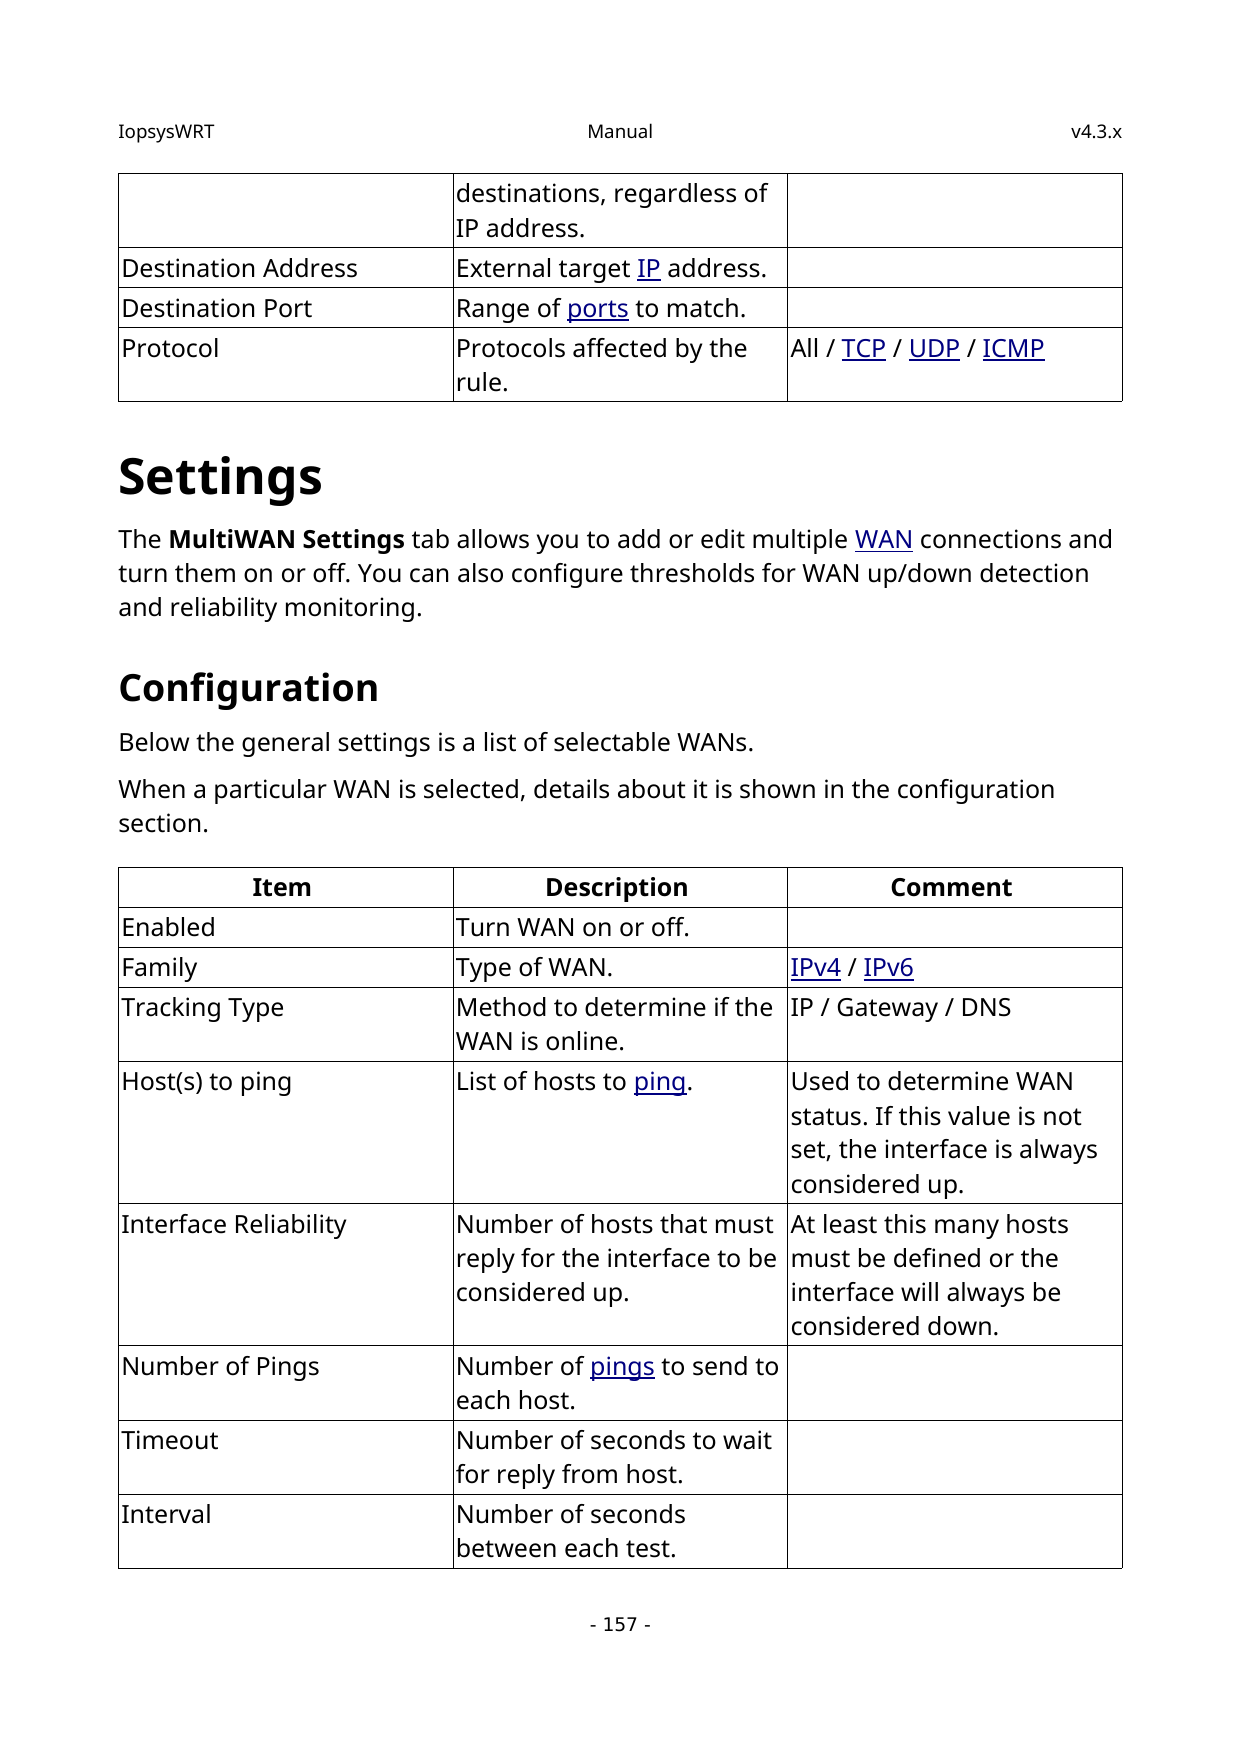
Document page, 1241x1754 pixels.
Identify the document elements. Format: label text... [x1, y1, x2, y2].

table_cell Number of seconds to wait for reply from host. [454, 1421, 787, 1493]
table_cell [788, 248, 1122, 287]
table_cell [788, 1346, 1122, 1419]
table_cell Family [119, 948, 453, 987]
table_cell Enabled [119, 908, 453, 947]
table_cell Turn WAN on or off. [454, 908, 787, 947]
table_cell Protocols affected by the rule. [454, 328, 787, 401]
table_cell Interface Reliability [119, 1204, 453, 1345]
table_cell [788, 174, 1122, 247]
subtitle Settings [118, 441, 1122, 509]
table_cell Interval [119, 1495, 453, 1568]
table_cell [788, 1495, 1122, 1568]
table_cell [788, 1421, 1122, 1493]
text The MultiWAN Settings tab allows you to add or edit multiple WAN connections and turn them on or off. You can also configure thresholds for WAN up/down detection and reliability monitoring. [118, 522, 1122, 624]
text Below the general settings is a list of selectable WANs. [118, 725, 1122, 759]
table_cell Timeout [119, 1421, 453, 1493]
table_cell [788, 288, 1122, 327]
table_cell destinations, regardless of IP address. [454, 174, 787, 247]
table_cell IPv4 / IPv6 [788, 948, 1122, 987]
table_header Description [454, 868, 787, 907]
table_cell [119, 174, 453, 247]
table_cell Protocol [119, 328, 453, 401]
table_cell Number of seconds between each test. [454, 1495, 787, 1568]
table_cell Tracking Type [119, 988, 453, 1061]
table_header Comment [788, 868, 1122, 907]
table_cell External target IP address. [454, 248, 787, 287]
table_cell At least this many hosts must be defined or the interface will always be considered down. [788, 1204, 1122, 1345]
table_cell Number of hosts that must reply for the interface to be considered up. [454, 1204, 787, 1345]
table_cell List of hosts to ping. [454, 1062, 787, 1203]
table_cell Number of pings to send to each host. [454, 1346, 787, 1419]
table_cell Used to determine WAN status. If this value is not set, the interface is always considered up. [788, 1062, 1122, 1203]
table_cell All / TCP / UDP / ICMP [788, 328, 1122, 401]
table_cell Number of Pings [119, 1346, 453, 1419]
table_header Item [119, 868, 453, 907]
table_cell Method to determine if the WAN is online. [454, 988, 787, 1061]
subtitle Configuration [118, 661, 1122, 712]
text When a particular WAN is selected, details about it is shown in the configuration section. [118, 772, 1122, 840]
table_cell IP / Gateway / DNS [788, 988, 1122, 1061]
table_cell Range of ports to match. [454, 288, 787, 327]
table_cell Host(s) to ping [119, 1062, 453, 1203]
table_cell Destination Port [119, 288, 453, 327]
table_cell Type of WAN. [454, 948, 787, 987]
table_cell [788, 908, 1122, 947]
table_cell Destination Address [119, 248, 453, 287]
